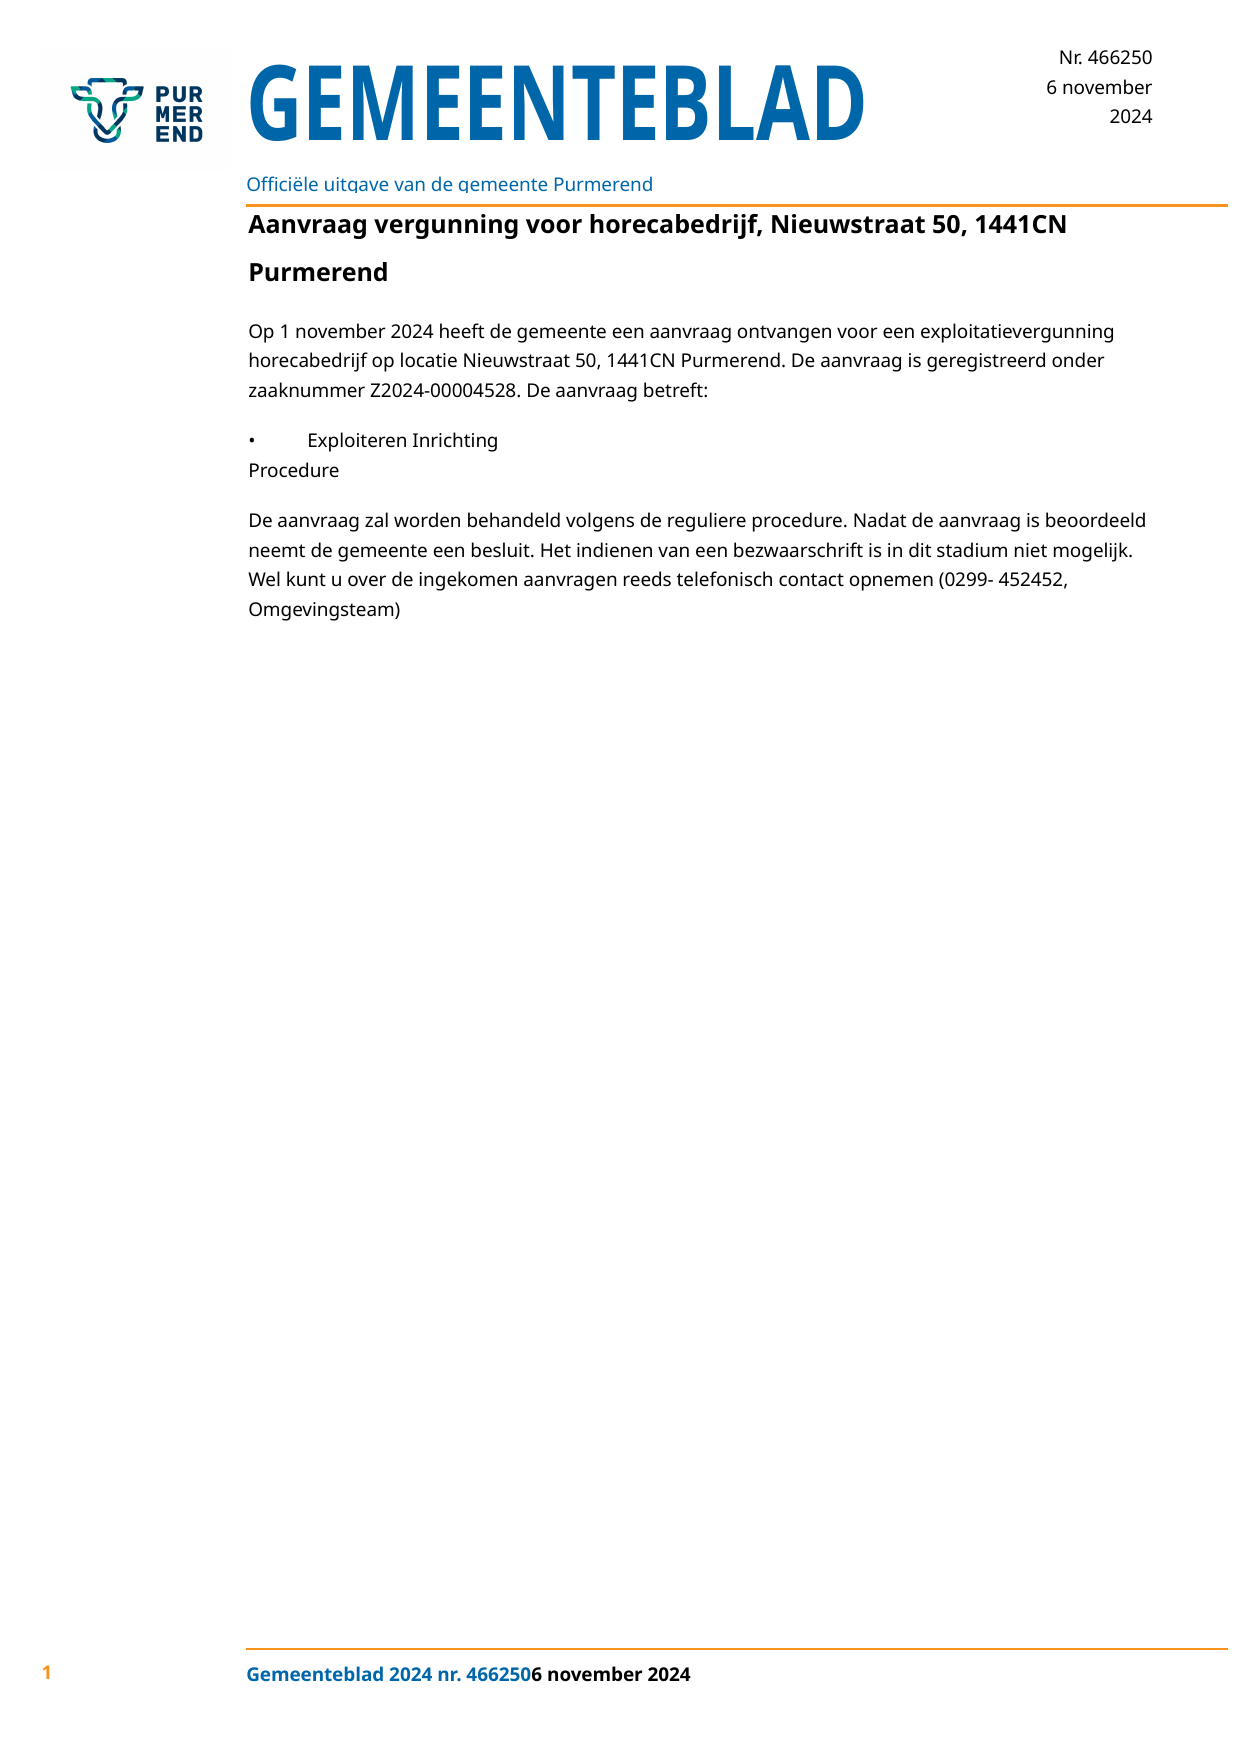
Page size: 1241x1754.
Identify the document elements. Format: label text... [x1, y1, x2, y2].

text Aanvraag vergunning voor horecabedrijf, Nieuwstraat 50, 1441CN Purmerend [248, 207, 1152, 288]
text Procedure [248, 457, 1152, 483]
picture [41, 47, 231, 172]
text Op 1 november 2024 heeft de gemeente een aanvraag ontvangen voor een exploitatievergunning horecabedrijf op locatie Nieuwstraat 50, 1441CN Purmerend. De aanvraag is geregistreerd onder zaaknummer Z2024-00004528. De aanvraag betreft: [248, 318, 1152, 403]
text De aanvraag zal worden behandeld volgens de reguliere procedure. Nadat de aanvraag is beoordeeld neemt de gemeente een besluit. Het indienen van een bezwaarschrift is in dit stadium niet mogelijk. Wel kunt u over de ingekomen aanvragen reeds telefonisch contact opnemen (0299- 452452, Omgevingsteam) [248, 507, 1152, 622]
list Exploiteren Inrichting [248, 427, 1152, 453]
